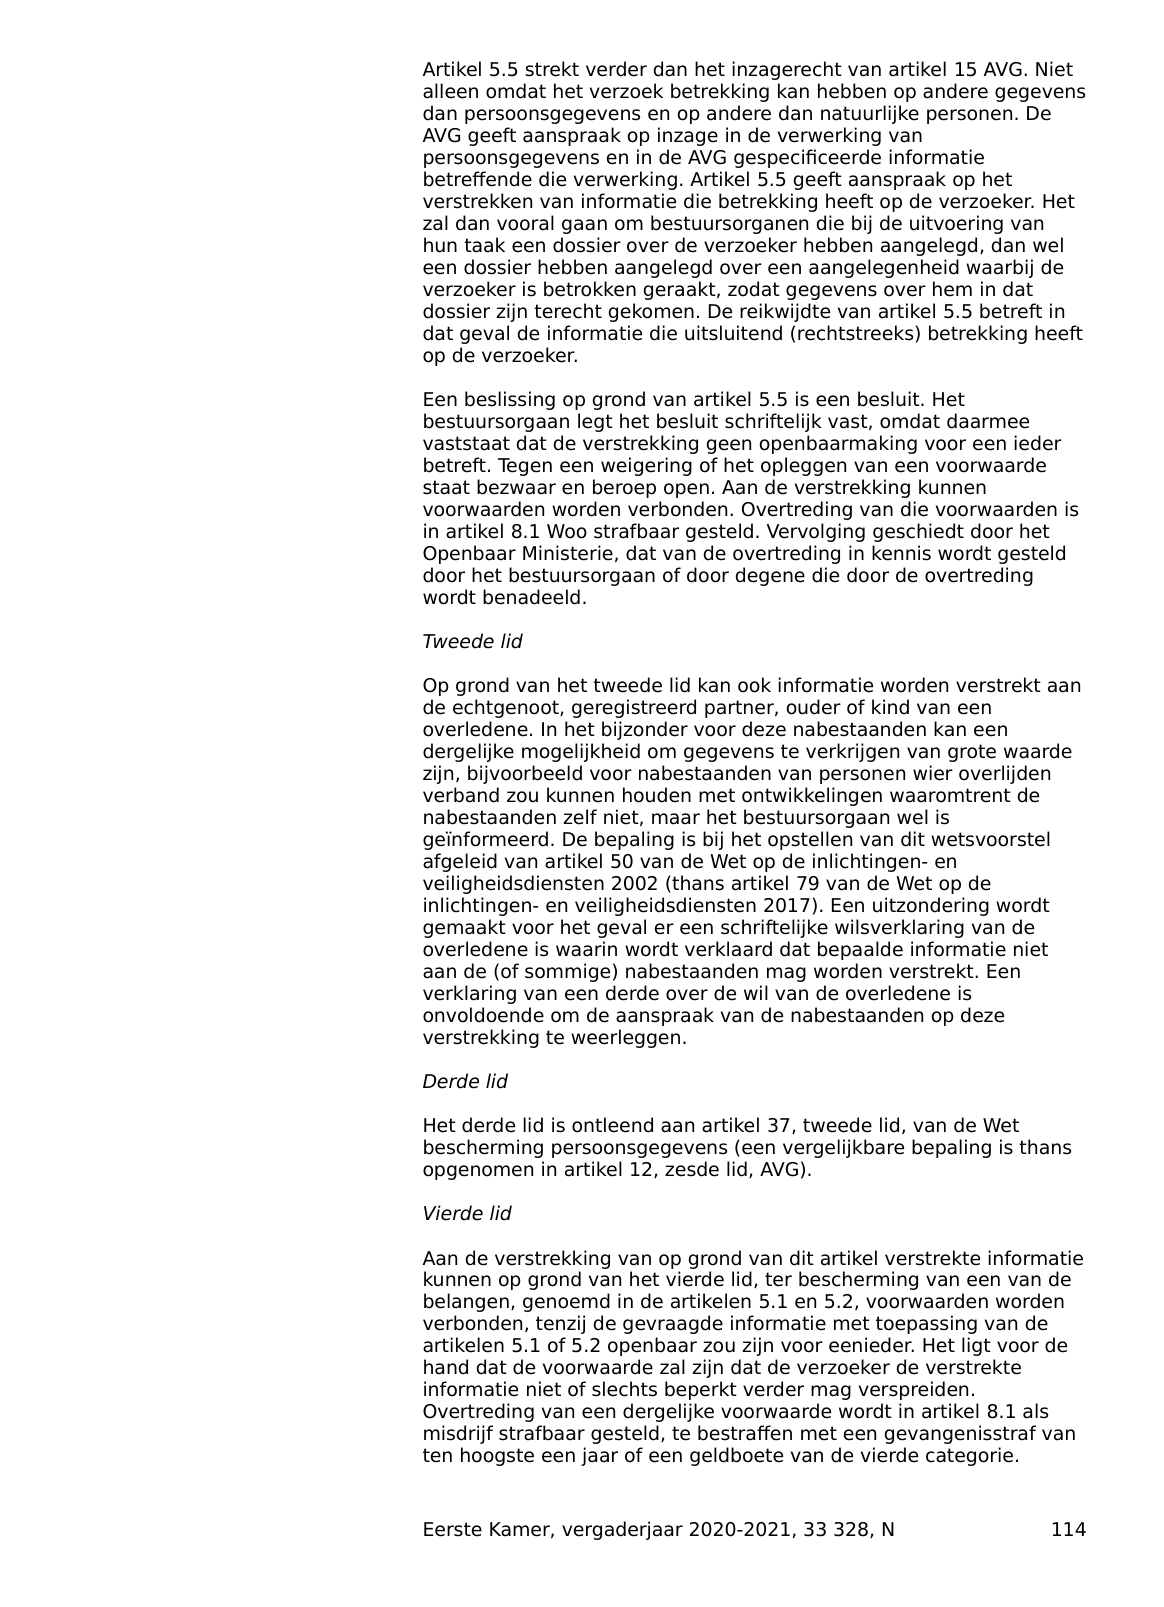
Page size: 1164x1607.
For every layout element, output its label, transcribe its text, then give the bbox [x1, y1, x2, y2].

subtitle Tweede lid [422, 631, 1087, 653]
subtitle Vierde lid [422, 1203, 1087, 1225]
text Artikel 5.5 strekt verder dan het inzagerecht van artikel 15 AVG. Niet alleen omdat het verzoek betrekking kan hebben op andere gegevens dan persoonsgegevens en op andere dan natuurlijke personen. De AVG geeft aanspraak op inzage in de verwerking van persoonsgegevens en in de AVG gespecificeerde informatie betreffende die verwerking. Artikel 5.5 geeft aanspraak op het verstrekken van informatie die betrekking heeft op de verzoeker. Het zal dan vooral gaan om bestuursorganen die bij de uitvoering van hun taak een dossier over de verzoeker hebben aangelegd, dan wel een dossier hebben aangelegd over een aangelegenheid waarbij de verzoeker is betrokken geraakt, zodat gegevens over hem in dat dossier zijn terecht gekomen. De reikwijdte van artikel 5.5 betreft in dat geval de informatie die uitsluitend (rechtstreeks) betrekking heeft op de verzoeker. [422, 59, 1087, 367]
subtitle Derde lid [422, 1071, 1087, 1093]
text Een beslissing op grond van artikel 5.5 is een besluit. Het bestuursorgaan legt het besluit schriftelijk vast, omdat daarmee vaststaat dat de verstrekking geen openbaarmaking voor een ieder betreft. Tegen een weigering of het opleggen van een voorwaarde staat bezwaar en beroep open. Aan de verstrekking kunnen voorwaarden worden verbonden. Overtreding van die voorwaarden is in artikel 8.1 Woo strafbaar gesteld. Vervolging geschiedt door het Openbaar Ministerie, dat van de overtreding in kennis wordt gesteld door het bestuursorgaan of door degene die door de overtreding wordt benadeeld. [422, 389, 1087, 609]
text Aan de verstrekking van op grond van dit artikel verstrekte informatie kunnen op grond van het vierde lid, ter bescherming van een van de belangen, genoemd in de artikelen 5.1 en 5.2, voorwaarden worden verbonden, tenzij de gevraagde informatie met toepassing van de artikelen 5.1 of 5.2 openbaar zou zijn voor eenieder. Het ligt voor de hand dat de voorwaarde zal zijn dat de verzoeker de verstrekte informatie niet of slechts beperkt verder mag verspreiden. Overtreding van een dergelijke voorwaarde wordt in artikel 8.1 als misdrijf strafbaar gesteld, te bestraffen met een gevangenisstraf van ten hoogste een jaar of een geldboete van de vierde categorie. [422, 1247, 1087, 1467]
text Het derde lid is ontleend aan artikel 37, tweede lid, van de Wet bescherming persoonsgegevens (een vergelijkbare bepaling is thans opgenomen in artikel 12, zesde lid, AVG). [422, 1115, 1087, 1181]
text Op grond van het tweede lid kan ook informatie worden verstrekt aan de echtgenoot, geregistreerd partner, ouder of kind van een overledene. In het bijzonder voor deze nabestaanden kan een dergelijke mogelijkheid om gegevens te verkrijgen van grote waarde zijn, bijvoorbeeld voor nabestaanden van personen wier overlijden verband zou kunnen houden met ontwikkelingen waaromtrent de nabestaanden zelf niet, maar het bestuursorgaan wel is geïnformeerd. De bepaling is bij het opstellen van dit wetsvoorstel afgeleid van artikel 50 van de Wet op de inlichtingen- en veiligheidsdiensten 2002 (thans artikel 79 van de Wet op de inlichtingen- en veiligheidsdiensten 2017). Een uitzondering wordt gemaakt voor het geval er een schriftelijke wilsverklaring van de overledene is waarin wordt verklaard dat bepaalde informatie niet aan de (of sommige) nabestaanden mag worden verstrekt. Een verklaring van een derde over de wil van de overledene is onvoldoende om de aanspraak van de nabestaanden op deze verstrekking te weerleggen. [422, 675, 1087, 1049]
